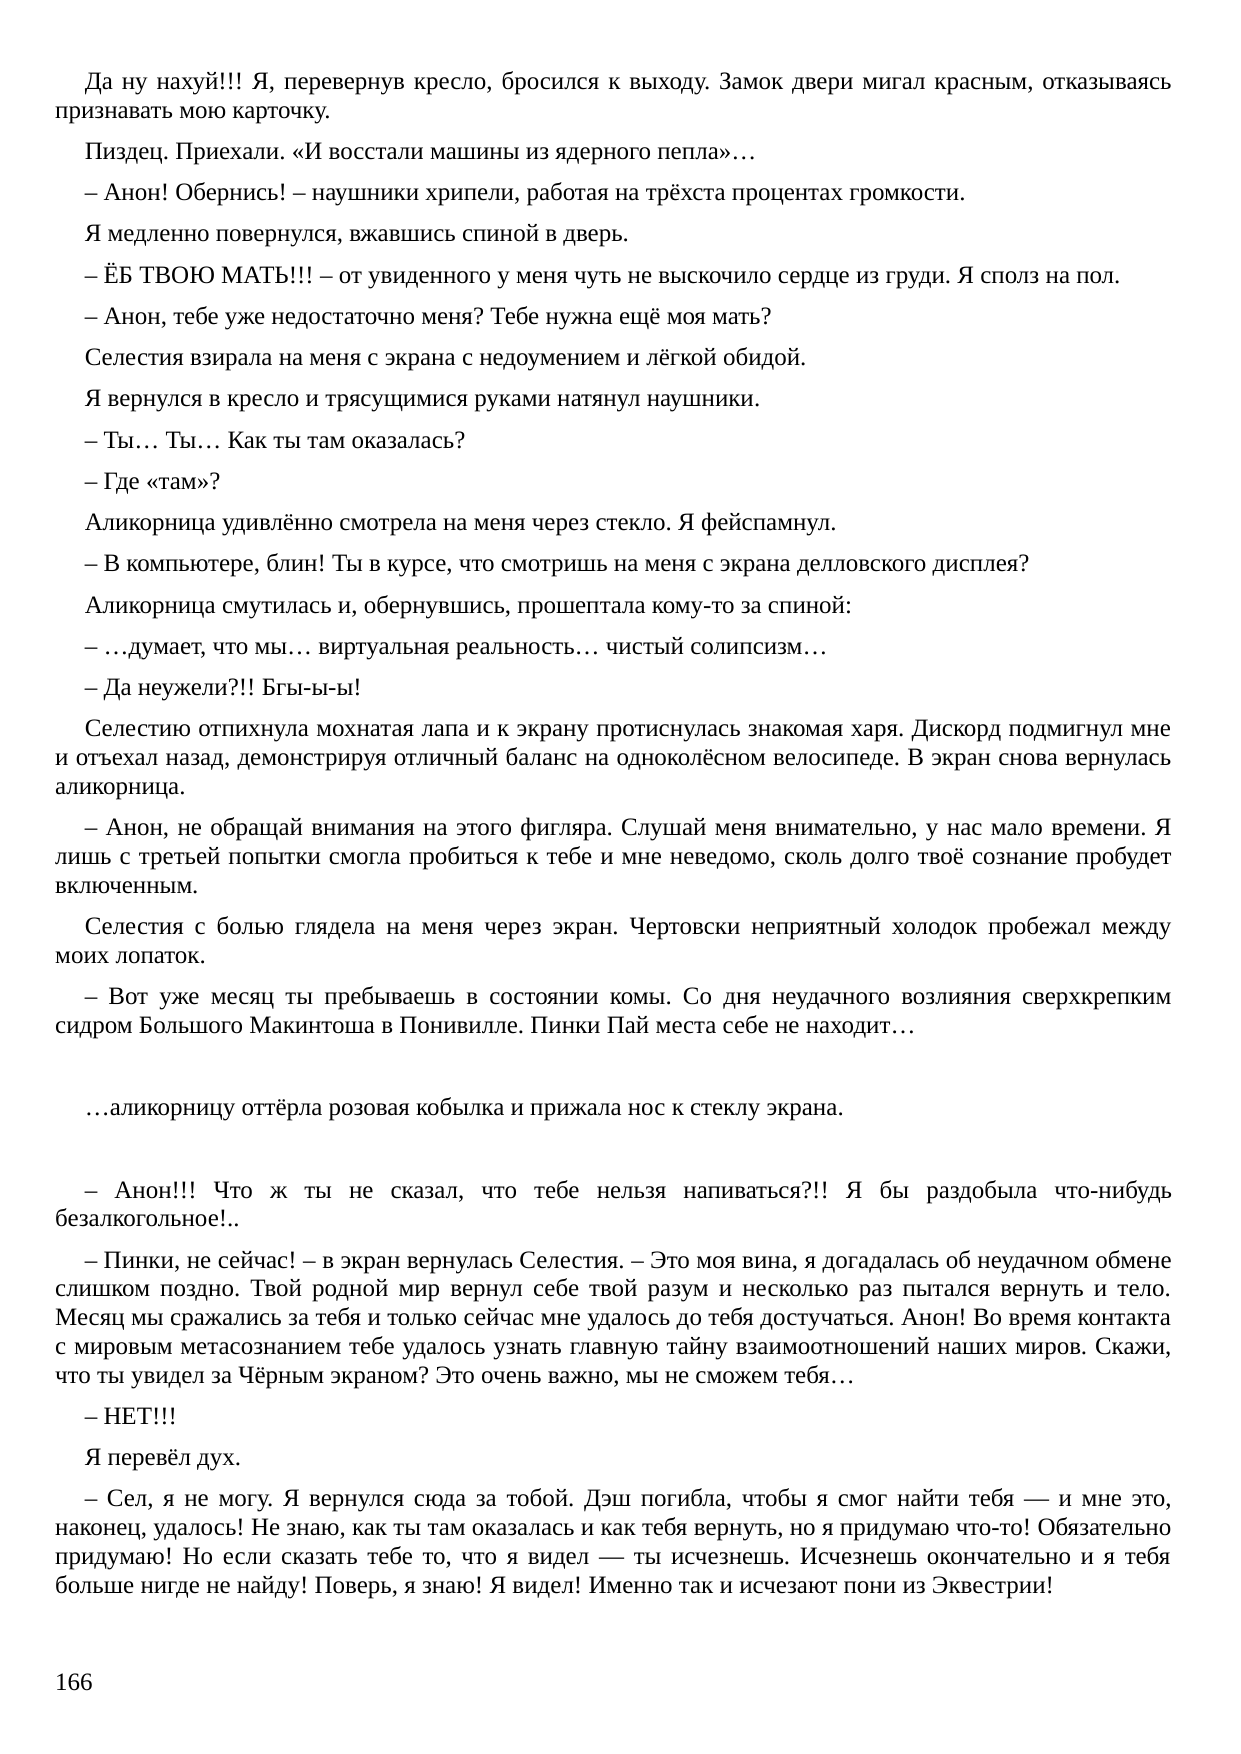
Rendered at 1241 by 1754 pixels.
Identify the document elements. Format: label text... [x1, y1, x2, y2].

text – …думает, что мы… виртуальная реальность… чистый солипсизм… [55, 631, 1173, 660]
text – НЕТ!!! [55, 1401, 1173, 1430]
text – Анон, тебе уже недостаточно меня? Тебе нужна ещё моя мать? [55, 301, 1173, 330]
text – Ты… Ты… Как ты там оказалась? [55, 425, 1173, 453]
text – Где «там»? [55, 466, 1173, 495]
text – ЁБ ТВОЮ МАТЬ!!! – от увиденного у меня чуть не выскочило сердце из груди. Я сполз на пол. [55, 260, 1173, 288]
text – Сел, я не могу. Я вернулся сюда за тобой. Дэш погибла, чтобы я смог найти тебя — и мне это, наконец, удалось! Не знаю, как ты там оказалась и как тебя вернуть, но я придумаю что-то! Обязательно придумаю! Но если сказать тебе то, что я видел — ты исчезнешь. Исчезнешь окончательно и я тебя больше нигде не найду! Поверь, я знаю! Я видел! Именно так и исчезают пони из Эквестрии! [55, 1483, 1173, 1598]
text Пиздец. Приехали. «И восстали машины из ядерного пепла»… [55, 136, 1173, 165]
text Я медленно повернулся, вжавшись спиной в дверь. [55, 218, 1173, 247]
text – Анон! Обернись! – наушники хрипели, работая на трёхста процентах громкости. [55, 177, 1173, 206]
text Да ну нахуй!!! Я, перевернув кресло, бросился к выходу. Замок двери мигал красным, отказываясь признавать мою карточку. [55, 66, 1173, 123]
text – Анон, не обращай внимания на этого фигляра. Слушай меня внимательно, у нас мало времени. Я лишь с третьей попытки смогла пробиться к тебе и мне неведомо, сколь долго твоё сознание пробудет включенным. [55, 812, 1173, 898]
text – Да неужели?!! Бгы-ы-ы! [55, 672, 1173, 701]
text Я перевёл дух. [55, 1442, 1173, 1471]
text Аликорница удивлённо смотрела на меня через стекло. Я фейспамнул. [55, 507, 1173, 536]
text Селестия с болью глядела на меня через экран. Чертовски неприятный холодок пробежал между моих лопаток. [55, 911, 1173, 968]
text – Анон!!! Что ж ты не сказал, что тебе нельзя напиваться?!! Я бы раздобыла что-нибудь безалкогольное!.. [55, 1175, 1173, 1232]
text Селестия взирала на меня с экрана с недоумением и лёгкой обидой. [55, 342, 1173, 371]
text Аликорница смутилась и, обернувшись, прошептала кому-то за спиной: [55, 590, 1173, 618]
text …аликорницу оттёрла розовая кобылка и прижала нос к стеклу экрана. [55, 1092, 1173, 1121]
text – В компьютере, блин! Ты в курсе, что смотришь на меня с экрана делловского дисплея? [55, 548, 1173, 577]
text – Вот уже месяц ты пребываешь в состоянии комы. Со дня неудачного возлияния сверхкрепким сидром Большого Макинтоша в Понивилле. Пинки Пай места себе не находит… [55, 981, 1173, 1038]
text Селестию отпихнула мохнатая лапа и к экрану протиснулась знакомая харя. Дискорд подмигнул мне и отъехал назад, демонстрируя отличный баланс на одноколёсном велосипеде. В экран снова вернулась аликорница. [55, 713, 1173, 800]
text – Пинки, не сейчас! – в экран вернулась Селестия. – Это моя вина, я догадалась об неудачном обмене слишком поздно. Твой родной мир вернул себе твой разум и несколько раз пытался вернуть и тело. Месяц мы сражались за тебя и только сейчас мне удалось до тебя достучаться. Анон! Во время контакта с мировым метасознанием тебе удалось узнать главную тайну взаимоотношений наших миров. Скажи, что ты увидел за Чёрным экраном? Это очень важно, мы не сможем тебя… [55, 1245, 1173, 1388]
text Я вернулся в кресло и трясущимися руками натянул наушники. [55, 383, 1173, 412]
